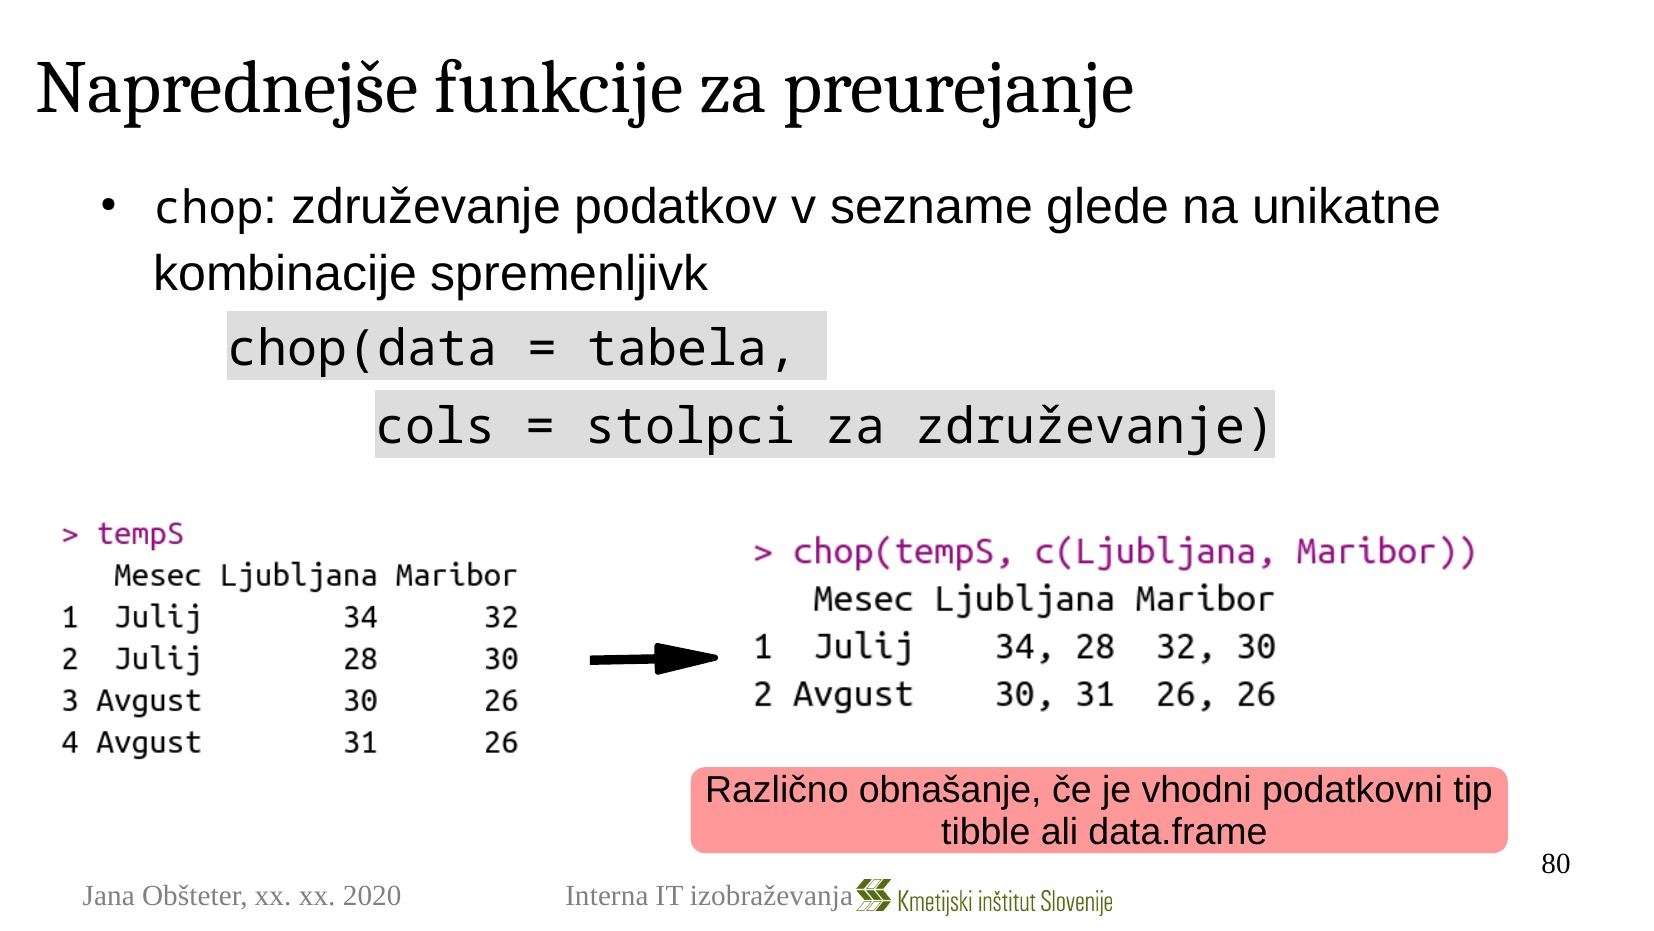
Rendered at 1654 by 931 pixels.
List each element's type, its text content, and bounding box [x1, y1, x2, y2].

picture [55, 510, 534, 768]
picture [743, 526, 1488, 722]
picture [856, 879, 1112, 916]
text_box Različno obnašanje, če je vhodni podatkovni tip tibble ali data.frame [690, 767, 1508, 854]
list chop: združevanje podatkov v sezname glede na unikatne kombinacije spremenljivk chop(data = tabela, cols = stolpci za združevanje) [82, 165, 1642, 827]
title Naprednejše funkcije za preurejanje [35, 21, 1524, 154]
